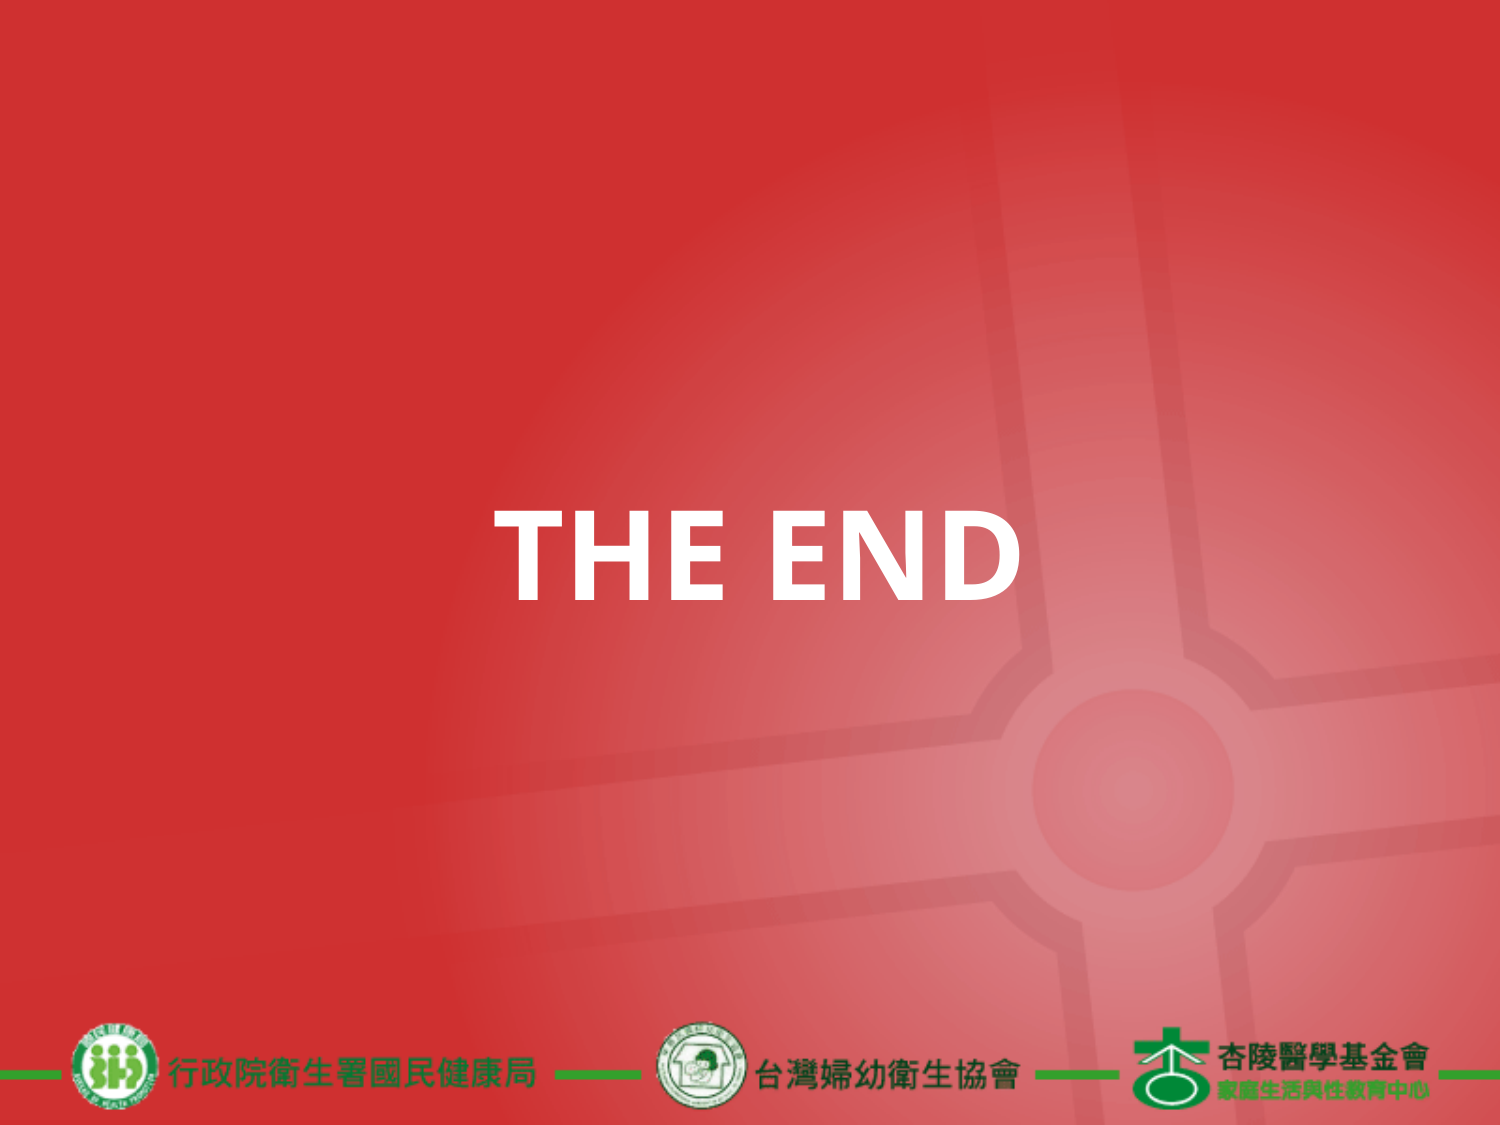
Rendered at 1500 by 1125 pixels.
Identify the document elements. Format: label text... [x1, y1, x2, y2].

picture [0, 0, 1500, 1125]
text_box THE END [477, 468, 1043, 634]
